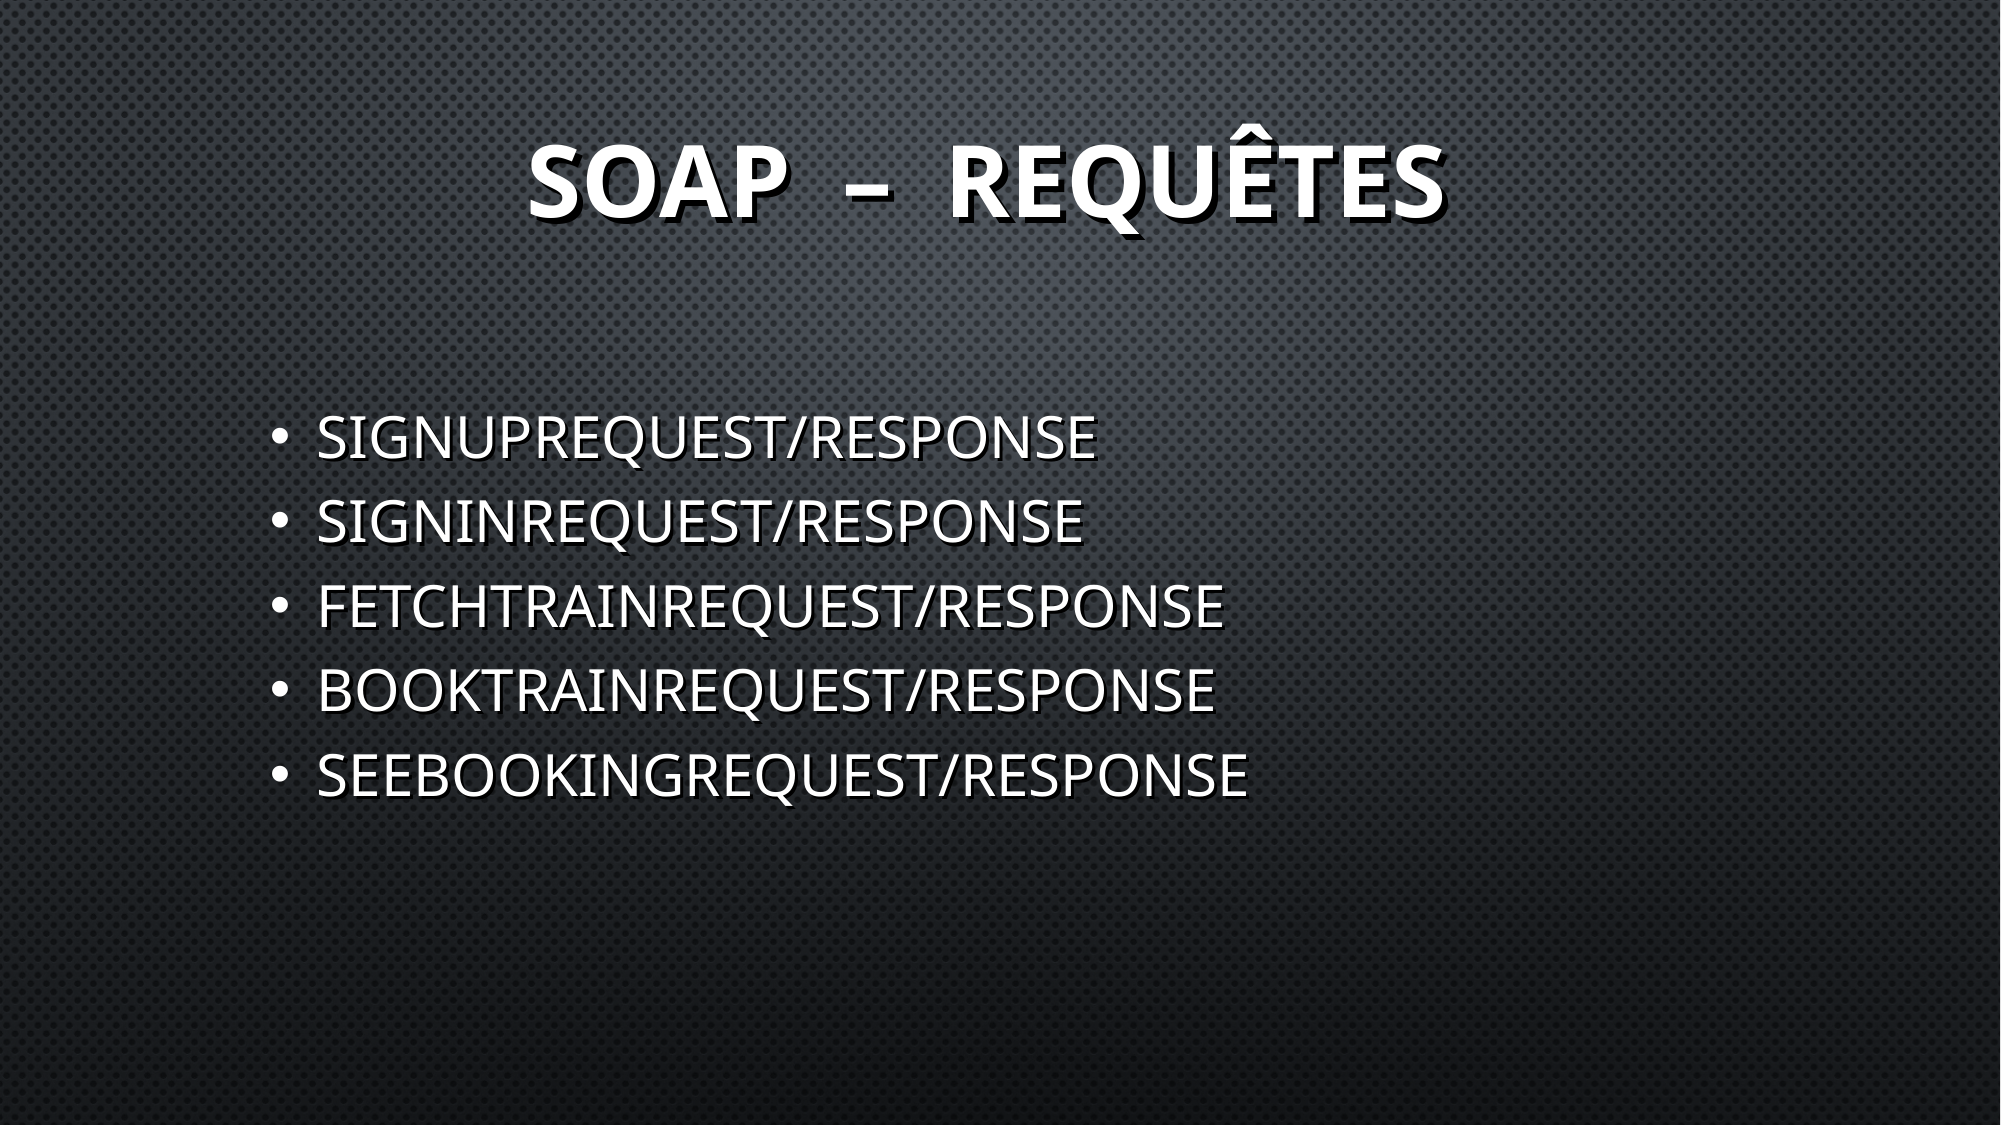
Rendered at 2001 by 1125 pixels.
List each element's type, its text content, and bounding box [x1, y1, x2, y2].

title Soap – Requêtes [187, 99, 1813, 256]
list signUpRequest/Response signInRequest/Response fetchTrainRequest/Response bookTrainRequest/Response seeBookingRequest/Response [254, 296, 1880, 912]
